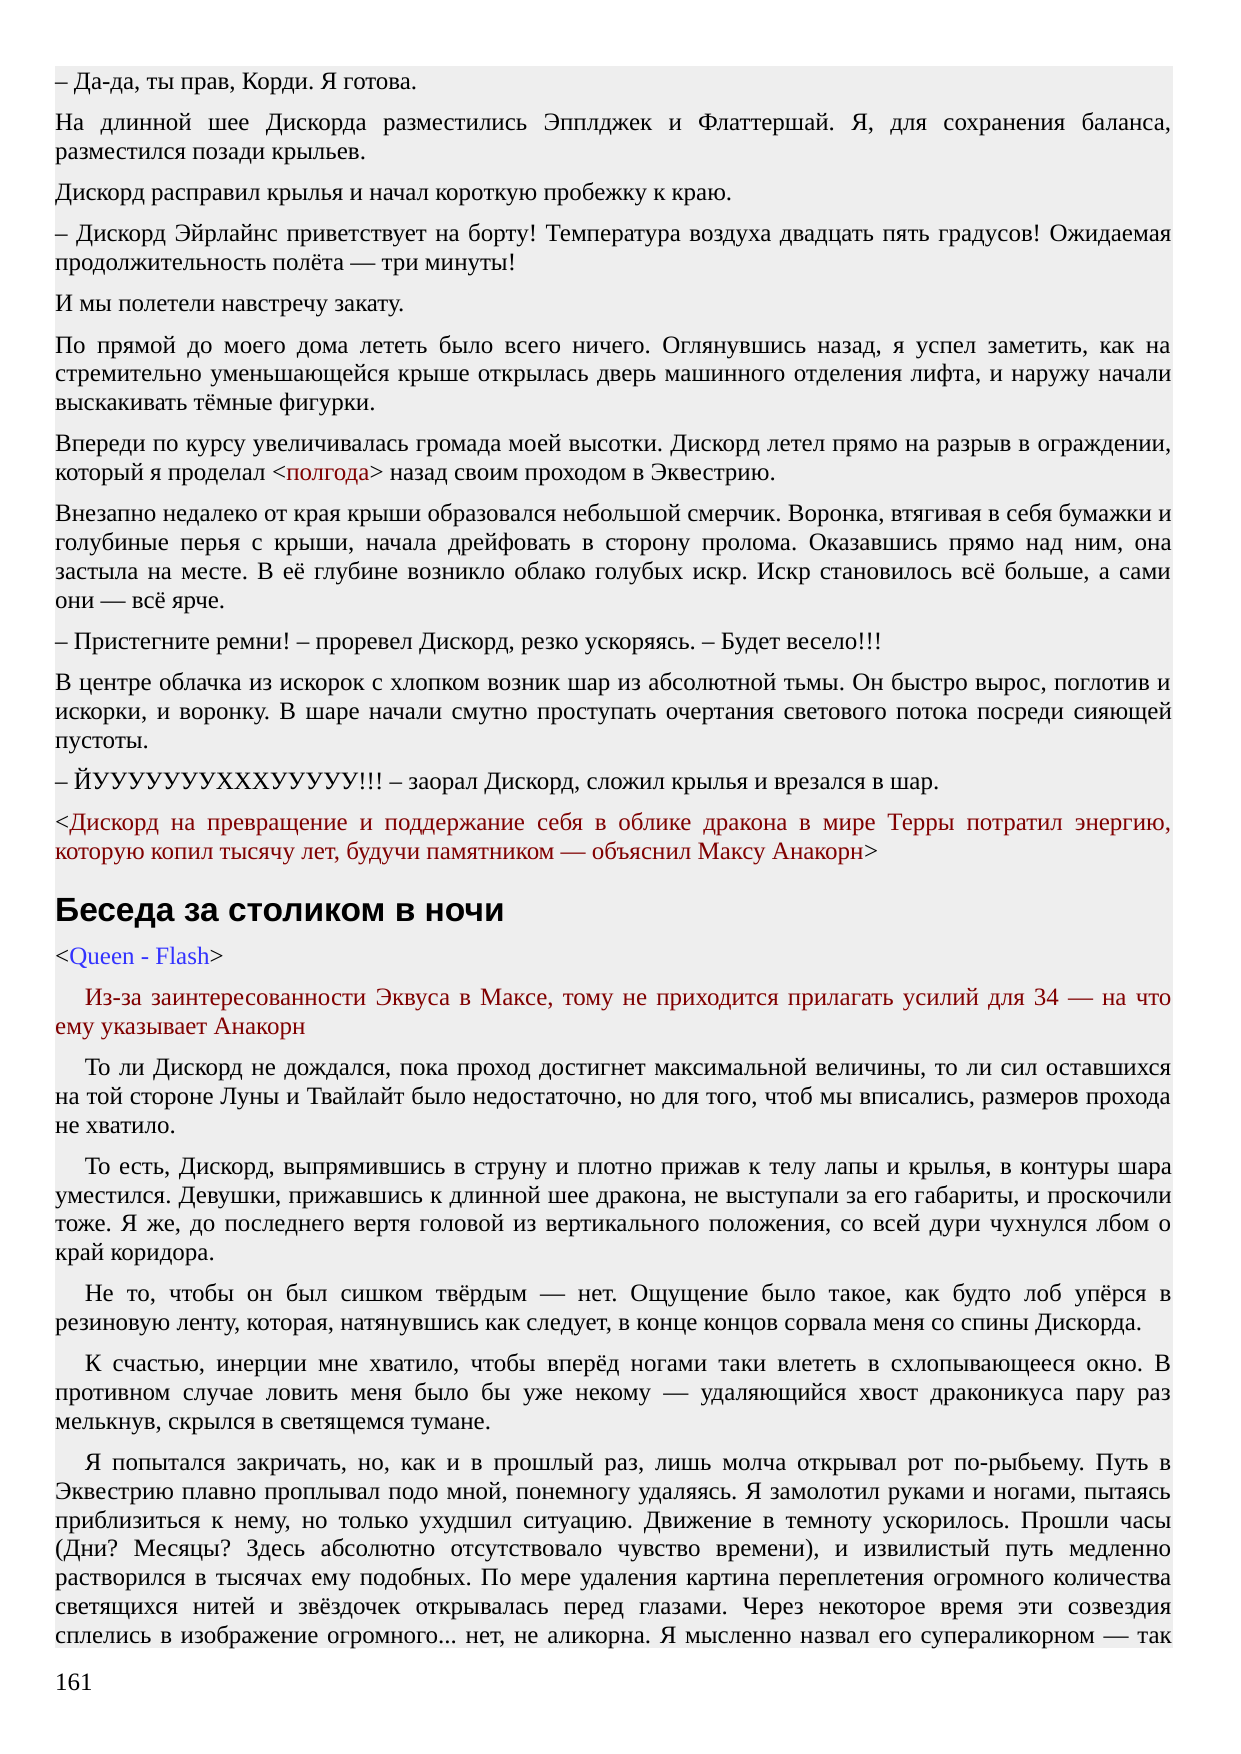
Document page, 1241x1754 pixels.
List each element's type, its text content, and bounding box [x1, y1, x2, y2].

text То есть, Дискорд, выпрямившись в струну и плотно прижав к телу лапы и крылья, в контуры шара уместился. Девушки, прижавшись к длинной шее дракона, не выступали за его габариты, и проскочили тоже. Я же, до последнего вертя головой из вертикального положения, со всей дури чухнулся лбом о край коридора. [55, 1151, 1173, 1266]
text <Queen - Flash> [55, 941, 1173, 970]
text – ЙУУУУУУУХХХУУУУУ!!! – заорал Дискорд, сложил крылья и врезался в шар. [55, 766, 1173, 795]
text К счастью, инерции мне хватило, чтобы вперёд ногами таки влететь в схлопывающееся окно. В противном случае ловить меня было бы уже некому — удаляющийся хвост драконикуса пару раз мелькнув, скрылся в светящемся тумане. [55, 1348, 1173, 1435]
text По прямой до моего дома лететь было всего ничего. Оглянувшись назад, я успел заметить, как на стремительно уменьшающейся крыше открылась дверь машинного отделения лифта, и наружу начали выскакивать тёмные фигурки. [55, 330, 1173, 416]
text Дискорд расправил крылья и начал короткую пробежку к краю. [55, 177, 1173, 206]
text В центре облачка из искорок с хлопком возник шар из абсолютной тьмы. Он быстро вырос, поглотив и искорки, и воронку. В шаре начали смутно проступать очертания светового потока посреди сияющей пустоты. [55, 667, 1173, 753]
text Не то, чтобы он был сишком твёрдым — нет. Ощущение было такое, как будто лоб упёрся в резиновую ленту, которая, натянувшись как следует, в конце концов сорвала меня со спины Дискорда. [55, 1278, 1173, 1336]
text – Дискорд Эйрлайнс приветствует на борту! Температура воздуха двадцать пять градусов! Ожидаемая продолжительность полёта — три минуты! [55, 218, 1173, 276]
text – Пристегните ремни! – проревел Дискорд, резко ускоряясь. – Будет весело!!! [55, 626, 1173, 655]
text – Да-да, ты прав, Корди. Я готова. [55, 66, 1173, 95]
text Внезапно недалеко от края крыши образовался небольшой смерчик. Воронка, втягивая в себя бумажки и голубиные перья с крыши, начала дрейфовать в сторону пролома. Оказавшись прямо над ним, она застыла на месте. В её глубине возникло облако голубых искр. Искр становилось всё больше, а сами они — всё ярче. [55, 498, 1173, 613]
subtitle Беседа за столиком в ночи [55, 890, 1173, 928]
text На длинной шее Дискорда разместились Эпплджек и Флаттершай. Я, для сохранения баланса, разместился позади крыльев. [55, 107, 1173, 165]
text И мы полетели навстречу закату. [55, 288, 1173, 317]
text Я попытался закричать, но, как и в прошлый раз, лишь молча открывал рот по-рыбьему. Путь в Эквестрию плавно проплывал подо мной, понемногу удаляясь. Я замолотил руками и ногами, пытаясь приблизиться к нему, но только ухудшил ситуацию. Движение в темноту ускорилось. Прошли часы (Дни? Месяцы? Здесь абсолютно отсутствовало чувство времени), и извилистый путь медленно растворился в тысячах ему подобных. По мере удаления картина переплетения огромного количества светящихся нитей и звёздочек открывалась перед глазами. Через некоторое время эти созвездия сплелись в изображение огромного... нет, не аликорна. Я мысленно назвал его супераликорном — так [55, 1447, 1173, 1648]
text Из-за заинтересованности Эквуса в Максе, тому не приходится прилагать усилий для 34 — на что ему указывает Анакорн [55, 982, 1173, 1040]
text То ли Дискорд не дождался, пока проход достигнет максимальной величины, то ли сил оставшихся на той стороне Луны и Твайлайт было недостаточно, но для того, чтоб мы вписались, размеров прохода не хватило. [55, 1052, 1173, 1138]
text <Дискорд на превращение и поддержание себя в облике дракона в мире Терры потратил энергию, которую копил тысячу лет, будучи памятником — объяснил Максу Анакорн> [55, 807, 1173, 865]
text Впереди по курсу увеличивалась громада моей высотки. Дискорд летел прямо на разрыв в ограждении, который я проделал <полгода> назад своим проходом в Эквестрию. [55, 428, 1173, 486]
